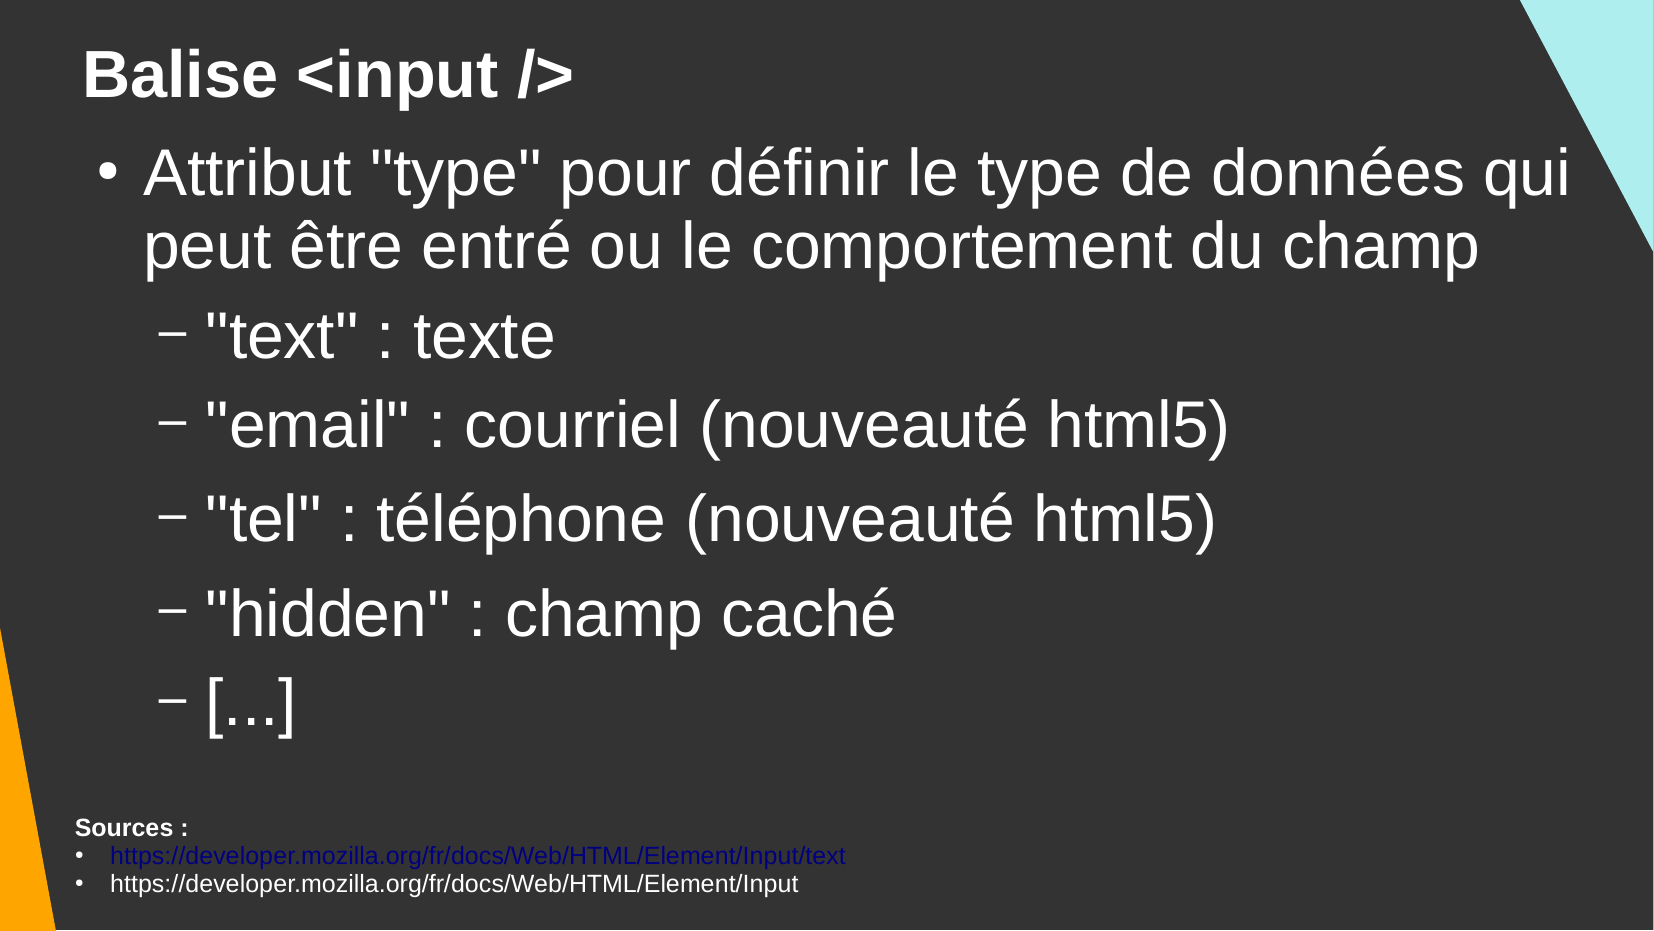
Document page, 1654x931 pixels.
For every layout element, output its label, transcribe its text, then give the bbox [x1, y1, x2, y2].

text_box Sources : https://developer.mozilla.org/fr/docs/Web/HTML/Element/Input/text https://developer.mozilla.org/fr/docs/Web/HTML/Element/Input [60, 806, 1546, 931]
title Balise <input /> [82, 37, 1571, 114]
text_box [1519, 0, 1654, 254]
text_box [0, 627, 56, 931]
list Attribut "type" pour définir le type de données qui peut être entré ou le comportement du champ "text" : texte "email" : courriel (nouveauté html5) "tel" : téléphone (nouveauté html5) "hidden" : champ caché [...] [80, 135, 1605, 792]
